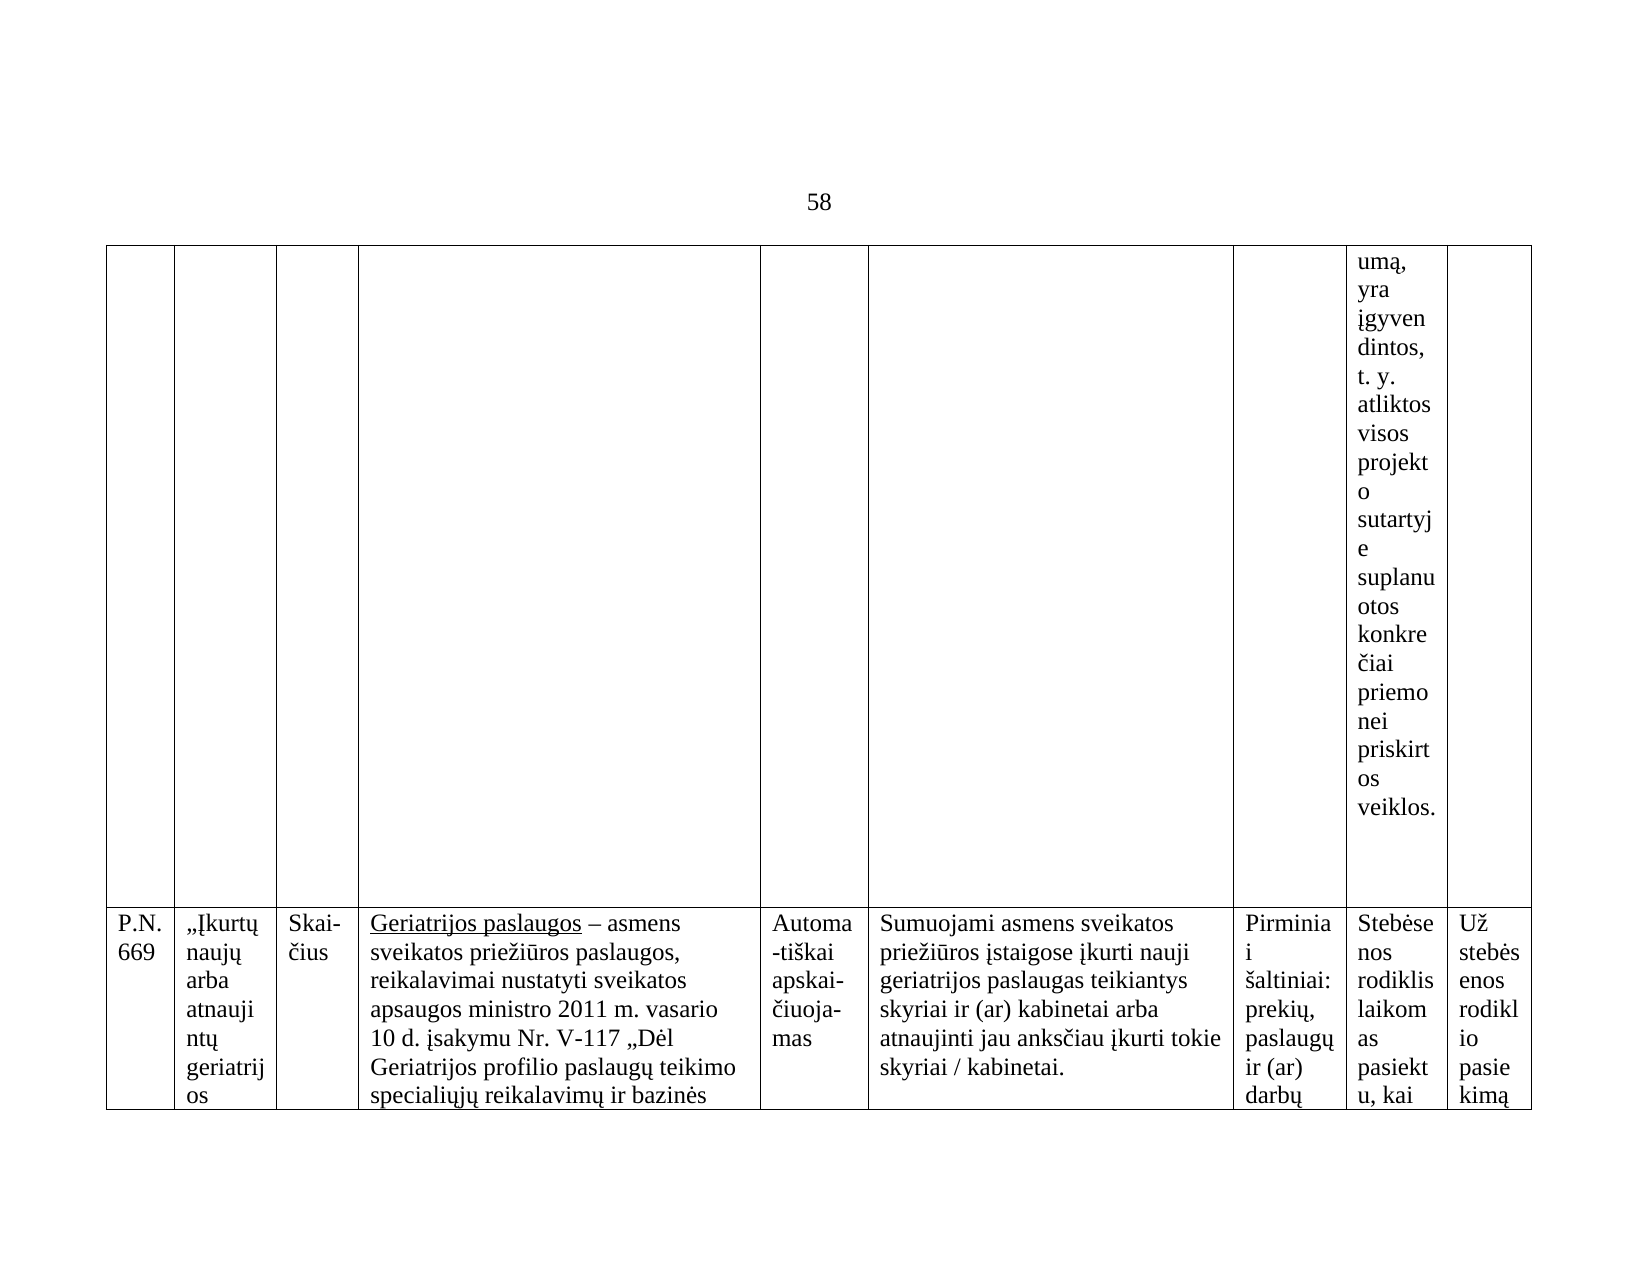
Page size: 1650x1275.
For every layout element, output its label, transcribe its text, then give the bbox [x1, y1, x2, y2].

table_cell P.N.669 [107, 908, 174, 1109]
table_cell umą, yra įgyvendintos, t. y. atliktos visos projekto sutartyje suplanuotos konkrečiai priemonei priskirtos veiklos. [1347, 246, 1447, 907]
table_cell Skai-čius [277, 908, 358, 1109]
table_cell [277, 246, 358, 907]
table_cell [359, 246, 760, 907]
table_cell [869, 246, 1233, 907]
table_cell [1448, 246, 1531, 907]
table_cell [175, 246, 276, 907]
table_cell [1234, 246, 1346, 907]
table_cell Automa-tiškai apskai-čiuoja-mas [761, 908, 868, 1109]
table_cell [761, 246, 868, 907]
table_cell Pirminiai šaltiniai: prekių, paslaugų ir (ar) darbų [1234, 908, 1346, 1109]
table_cell [107, 246, 174, 907]
table_cell Stebėsenos rodiklis laikomas pasiektu, kai [1347, 908, 1447, 1109]
table_cell Sumuojami asmens sveikatos priežiūros įstaigose įkurti nauji geriatrijos paslaugas teikiantys skyriai ir (ar) kabinetai arba atnaujinti jau anksčiau įkurti tokie skyriai / kabinetai. [869, 908, 1233, 1109]
table_cell Geriatrijos paslaugos – asmens sveikatos priežiūros paslaugos, reikalavimai nustatyti sveikatos apsaugos ministro 2011 m. vasario 10 d. įsakymu Nr. V-117 „Dėl Geriatrijos profilio paslaugų teikimo specialiųjų reikalavimų ir bazinės [359, 908, 760, 1109]
table_cell „Įkurtų naujų arba atnaujintų geriatrijos [175, 908, 276, 1109]
table_cell Už stebėsenos rodiklio pasiekimą [1448, 908, 1531, 1109]
